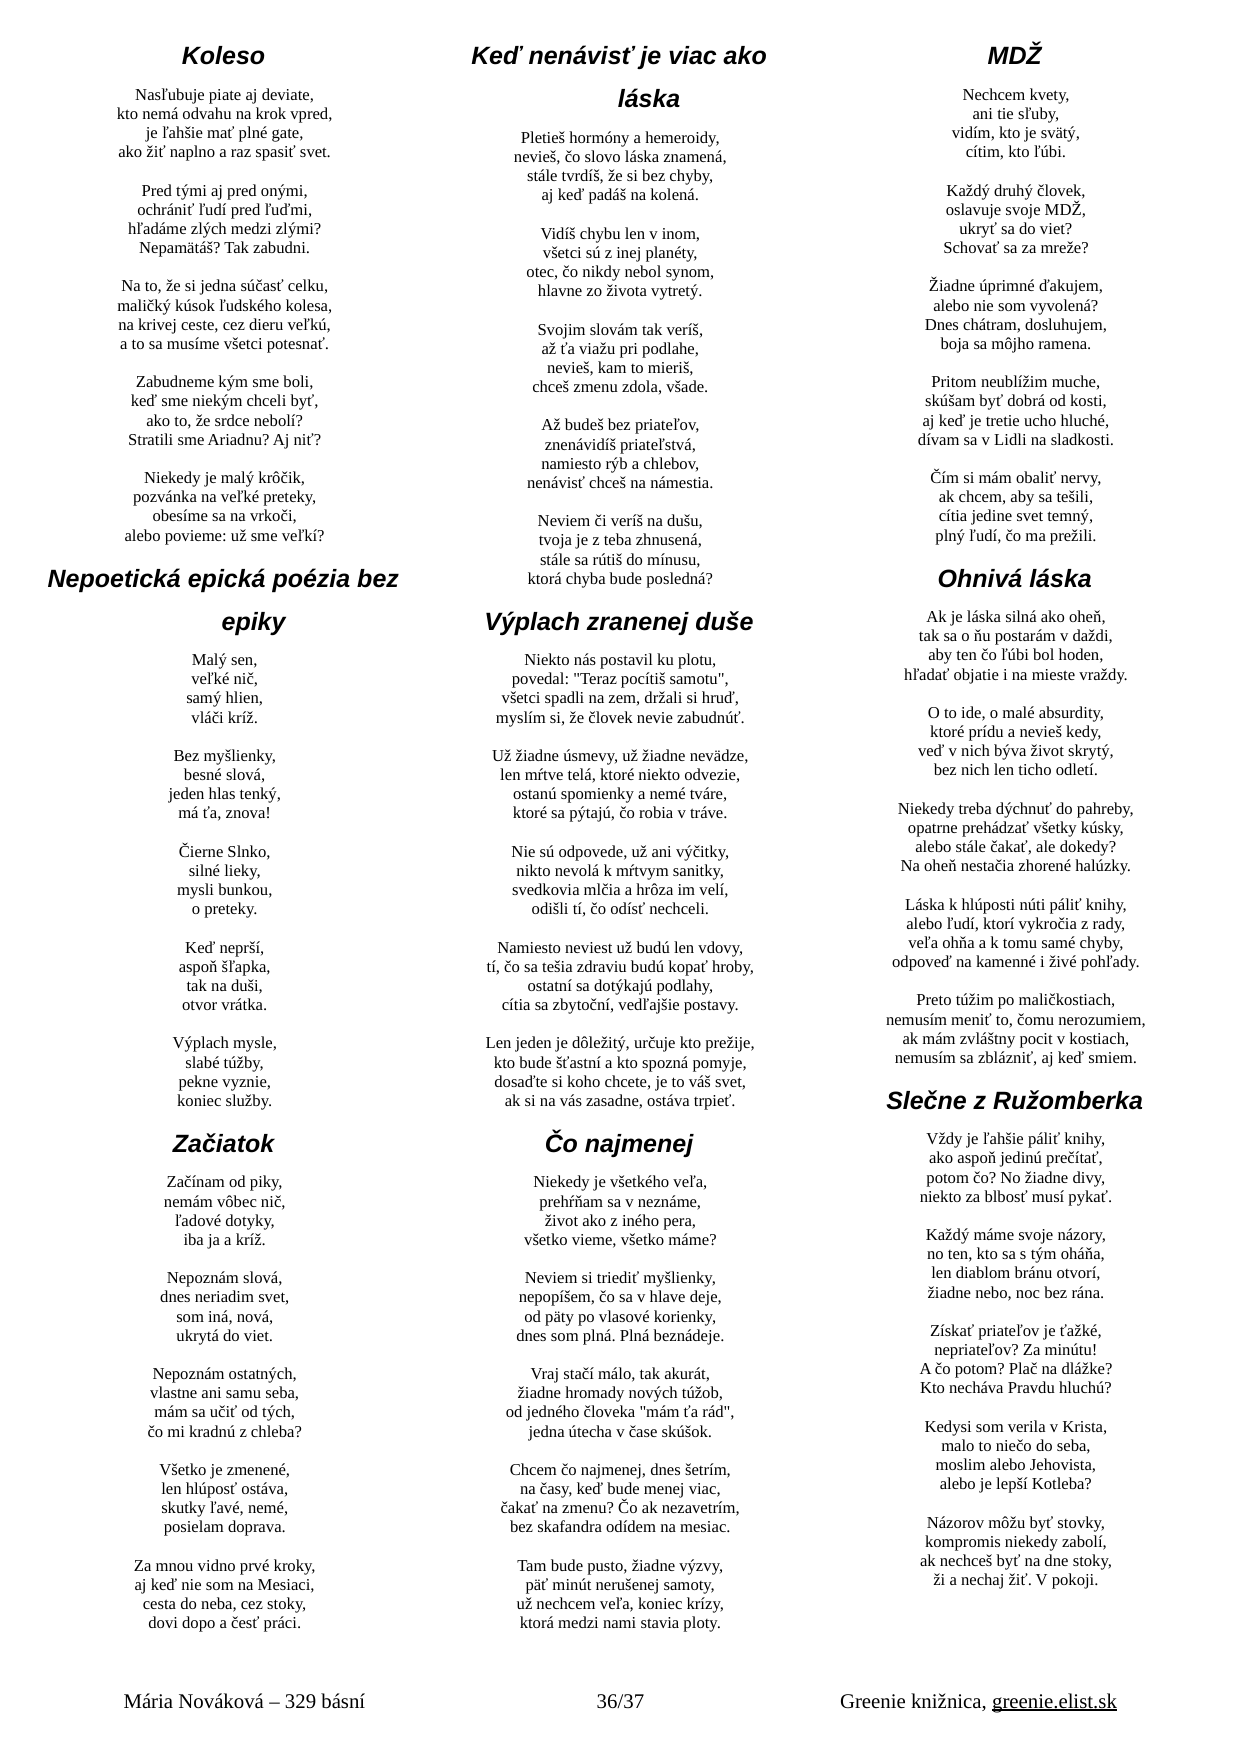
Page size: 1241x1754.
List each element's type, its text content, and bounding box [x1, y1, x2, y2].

text kompromis niekedy zabolí, [833, 1532, 1199, 1551]
text mysli bunkou, [41, 880, 408, 899]
text ak mám zvláštny pocit v kostiach, [833, 1028, 1199, 1048]
text Čierne Slnko, [41, 842, 408, 861]
text od jedného človeka "mám ťa rád", [437, 1402, 803, 1421]
text ktoré prídu a nevieš kedy, [833, 722, 1199, 741]
subtitle Čo najmenej [437, 1129, 803, 1158]
text Nasľubuje piate aj deviate, [41, 84, 408, 104]
text namiesto rýb a chlebov, [437, 453, 803, 473]
text pekne vyznie, [41, 1072, 408, 1091]
text skúšam byť dobrá od kosti, [833, 391, 1199, 410]
text tí, čo sa tešia zdraviu budú kopať hroby, [437, 957, 803, 976]
text bez skafandra odídem na mesiac. [437, 1517, 803, 1536]
text nepriateľov? Za minútu! [833, 1340, 1199, 1359]
text ak nechceš byť na dne stoky, [833, 1551, 1199, 1570]
text alebo nie som vyvolená? [833, 295, 1199, 314]
text nevieš, kam to mieriš, [437, 358, 803, 377]
text má ťa, znova! [41, 803, 408, 822]
text aspoň šľapka, [41, 957, 408, 976]
text ktorá chyba bude posledná? [437, 568, 803, 588]
text Nepamätáš? Tak zabudni. [41, 238, 408, 257]
text alebo stále čakať, ale dokedy? [833, 837, 1199, 856]
text ži a nechaj žiť. V pokoji. [833, 1570, 1199, 1589]
text len diablom bránu otvorí, [833, 1263, 1199, 1282]
text otec, čo nikdy nebol synom, [437, 262, 803, 281]
text Preto túžim po maličkostiach, [833, 990, 1199, 1009]
text Malý sen, [41, 650, 408, 669]
text kto nemá odvahu na krok vpred, [41, 104, 408, 123]
text tak na duši, [41, 976, 408, 995]
text ktorá medzi nami stavia ploty. [437, 1613, 803, 1632]
text obesíme sa na vrkoči, [41, 506, 408, 525]
text Niekedy treba dýchnuť do pahreby, [833, 798, 1199, 818]
text odpoveď na kamenné i živé pohľady. [833, 952, 1199, 971]
text ostanú spomienky a nemé tváre, [437, 784, 803, 803]
text od päty po vlasové korienky, [437, 1306, 803, 1326]
text skutky ľavé, nemé, [41, 1498, 408, 1517]
text Názorov môžu byť stovky, [833, 1512, 1199, 1532]
text hlavne zo života vytretý. [437, 281, 803, 300]
text Pletieš hormóny a hemeroidy, [437, 128, 803, 147]
text ukryť sa do viet? [833, 219, 1199, 238]
text všetko vieme, všetko máme? [437, 1230, 803, 1249]
text Namiesto neviest už budú len vdovy, [437, 937, 803, 957]
text samý hlien, [41, 688, 408, 707]
text Neviem či veríš na dušu, [437, 511, 803, 530]
text Neviem si triediť myšlienky, [437, 1268, 803, 1287]
text Žiadne úprimné ďakujem, [833, 276, 1199, 295]
text posielam doprava. [41, 1517, 408, 1536]
text ukrytá do viet. [41, 1326, 408, 1345]
text aj keď padáš na kolená. [437, 185, 803, 204]
text Čím si mám obaliť nervy, [833, 468, 1199, 487]
text cítia jedine svet temný, [833, 506, 1199, 525]
text ľadové dotyky, [41, 1211, 408, 1230]
text ani tie sľuby, [833, 104, 1199, 123]
text pozvánka na veľké preteky, [41, 487, 408, 506]
text malo to niečo do seba, [833, 1436, 1199, 1455]
text Chcem čo najmenej, dnes šetrím, [437, 1460, 803, 1479]
text hľadať objatie i na mieste vraždy. [833, 664, 1199, 683]
text päť minút nerušenej samoty, [437, 1575, 803, 1594]
text Pritom neublížim muche, [833, 372, 1199, 391]
text na krivej ceste, cez dieru veľkú, [41, 314, 408, 334]
text a to sa musíme všetci potesnať. [41, 334, 408, 353]
text Keď neprší, [41, 937, 408, 957]
text stále sa rútiš do mínusu, [437, 549, 803, 568]
text už nechcem veľa, koniec krízy, [437, 1594, 803, 1613]
text ochrániť ľudí pred ľuďmi, [41, 199, 408, 219]
text bez nich len ticho odletí. [833, 760, 1199, 779]
text Kedysi som verila v Krista, [833, 1417, 1199, 1436]
text Nie sú odpovede, už ani výčitky, [437, 842, 803, 861]
text Vidíš chybu len v inom, [437, 223, 803, 243]
text nikto nevolá k mŕtvym sanitky, [437, 861, 803, 880]
text ak chcem, aby sa tešili, [833, 487, 1199, 506]
text Svojim slovám tak veríš, [437, 319, 803, 338]
subtitle Nepoetická epická poézia bez epiky [41, 564, 408, 636]
text veď v nich býva život skrytý, [833, 741, 1199, 760]
text Niekedy je malý krôčik, [41, 468, 408, 487]
text Výplach mysle, [41, 1033, 408, 1052]
text Tam bude pusto, žiadne výzvy, [437, 1556, 803, 1575]
text všetci spadli na zem, držali si hruď, [437, 688, 803, 707]
text Nechcem kvety, [833, 84, 1199, 104]
subtitle Začiatok [41, 1129, 408, 1158]
text svedkovia mlčia a hrôza im velí, [437, 880, 803, 899]
text aj keď je tretie ucho hluché, [833, 410, 1199, 429]
text slabé túžby, [41, 1052, 408, 1072]
text otvor vrátka. [41, 995, 408, 1014]
text som iná, nová, [41, 1306, 408, 1326]
text nemusím meniť to, čomu nerozumiem, [833, 1009, 1199, 1028]
text prehŕňam sa v neznáme, [437, 1191, 803, 1211]
text mám sa učiť od tých, [41, 1402, 408, 1421]
text ako aspoň jedinú prečítať, [833, 1148, 1199, 1167]
text ak si na vás zasadne, ostáva trpieť. [437, 1091, 803, 1110]
text Na oheň nestačia zhorené halúzky. [833, 856, 1199, 875]
text stále tvrdíš, že si bez chyby, [437, 166, 803, 185]
text kto bude šťastní a kto spozná pomyje, [437, 1052, 803, 1072]
text niekto za blbosť musí pykať. [833, 1187, 1199, 1206]
text Pred tými aj pred onými, [41, 180, 408, 199]
text chceš zmenu zdola, všade. [437, 377, 803, 396]
text ako to, že srdce nebolí? [41, 410, 408, 429]
text je ľahšie mať plné gate, [41, 123, 408, 142]
text A čo potom? Plač na dlážke? [833, 1359, 1199, 1378]
text len hlúposť ostáva, [41, 1479, 408, 1498]
text Všetko je zmenené, [41, 1460, 408, 1479]
text Až budeš bez priateľov, [437, 415, 803, 434]
subtitle Koleso [41, 41, 408, 70]
text Nepoznám ostatných, [41, 1364, 408, 1383]
text žiadne hromady nových túžob, [437, 1383, 803, 1402]
text len mŕtve telá, ktoré niekto odvezie, [437, 765, 803, 784]
text veľa ohňa a k tomu samé chyby, [833, 933, 1199, 952]
text znenávidíš priateľstvá, [437, 434, 803, 453]
text koniec služby. [41, 1091, 408, 1110]
text ako žiť naplno a raz spasiť svet. [41, 142, 408, 161]
text keď sme niekým chceli byť, [41, 391, 408, 410]
subtitle Ohnivá láska [833, 564, 1199, 592]
text Už žiadne úsmevy, už žiadne nevädze, [437, 746, 803, 765]
text Na to, že si jedna súčasť celku, [41, 276, 408, 295]
text Bez myšlienky, [41, 746, 408, 765]
subtitle Výplach zranenej duše [437, 607, 803, 636]
text žiadne nebo, noc bez rána. [833, 1282, 1199, 1302]
text cítia sa zbytoční, vedľajšie postavy. [437, 995, 803, 1014]
subtitle Keď nenávisť je viac ako láska [437, 41, 803, 113]
text život ako z iného pera, [437, 1211, 803, 1230]
text až ťa viažu pri podlahe, [437, 338, 803, 358]
text povedal: "Teraz pocítiš samotu", [437, 669, 803, 688]
text na časy, keď bude menej viac, [437, 1479, 803, 1498]
text no ten, kto sa s tým oháňa, [833, 1244, 1199, 1263]
text čo mi kradnú z chleba? [41, 1421, 408, 1441]
text Každý máme svoje názory, [833, 1225, 1199, 1244]
text veľké nič, [41, 669, 408, 688]
text cesta do neba, cez stoky, [41, 1594, 408, 1613]
text Každý druhý človek, [833, 180, 1199, 199]
text Vraj stačí málo, tak akurát, [437, 1364, 803, 1383]
text boja sa môjho ramena. [833, 334, 1199, 353]
text O to ide, o malé absurdity, [833, 703, 1199, 722]
subtitle Slečne z Ružomberka [833, 1086, 1199, 1115]
text iba ja a kríž. [41, 1230, 408, 1249]
text vlastne ani samu seba, [41, 1383, 408, 1402]
text Za mnou vidno prvé kroky, [41, 1556, 408, 1575]
text alebo ľudí, ktorí vykročia z rady, [833, 913, 1199, 933]
text Schovať sa za mreže? [833, 238, 1199, 257]
text nemusím sa zblázniť, aj keď smiem. [833, 1048, 1199, 1067]
text Stratili sme Ariadnu? Aj niť? [41, 429, 408, 449]
text Vždy je ľahšie páliť knihy, [833, 1129, 1199, 1148]
text dovi dopo a česť práci. [41, 1613, 408, 1632]
text hľadáme zlých medzi zlými? [41, 219, 408, 238]
text o preteky. [41, 899, 408, 918]
text alebo je lepší Kotleba? [833, 1474, 1199, 1493]
text dnes neriadim svet, [41, 1287, 408, 1306]
subtitle MDŽ [833, 41, 1199, 70]
text besné slová, [41, 765, 408, 784]
text tvoja je z teba zhnusená, [437, 530, 803, 549]
text Kto necháva Pravdu hluchú? [833, 1378, 1199, 1397]
text dosaďte si koho chcete, je to váš svet, [437, 1072, 803, 1091]
text Zabudneme kým sme boli, [41, 372, 408, 391]
text dívam sa v Lidli na sladkosti. [833, 429, 1199, 449]
text jedna útecha v čase skúšok. [437, 1421, 803, 1441]
text oslavuje svoje MDŽ, [833, 199, 1199, 219]
text silné lieky, [41, 861, 408, 880]
text Niekedy je všetkého veľa, [437, 1172, 803, 1191]
text Dnes chátram, dosluhujem, [833, 314, 1199, 334]
text Začínam od piky, [41, 1172, 408, 1191]
text ktoré sa pýtajú, čo robia v tráve. [437, 803, 803, 822]
text jeden hlas tenký, [41, 784, 408, 803]
text aj keď nie som na Mesiaci, [41, 1575, 408, 1594]
text všetci sú z inej planéty, [437, 243, 803, 262]
text moslim alebo Jehovista, [833, 1455, 1199, 1474]
text dnes som plná. Plná beznádeje. [437, 1326, 803, 1345]
text plný ľudí, čo ma prežili. [833, 525, 1199, 544]
text maličký kúsok ľudského kolesa, [41, 295, 408, 314]
text opatrne prehádzať všetky kúsky, [833, 818, 1199, 837]
text vláči kríž. [41, 707, 408, 727]
text Získať priateľov je ťažké, [833, 1321, 1199, 1340]
text Niekto nás postavil ku plotu, [437, 650, 803, 669]
text Nepoznám slová, [41, 1268, 408, 1287]
text potom čo? No žiadne divy, [833, 1167, 1199, 1187]
text čakať na zmenu? Čo ak nezavetrím, [437, 1498, 803, 1517]
text nemám vôbec nič, [41, 1191, 408, 1211]
text nenávisť chceš na námestia. [437, 473, 803, 492]
text ostatní sa dotýkajú podlahy, [437, 976, 803, 995]
text nevieš, čo slovo láska znamená, [437, 147, 803, 166]
text nepopíšem, čo sa v hlave deje, [437, 1287, 803, 1306]
text tak sa o ňu postarám v daždi, [833, 626, 1199, 645]
text Ak je láska silná ako oheň, [833, 607, 1199, 626]
text cítim, kto ľúbi. [833, 142, 1199, 161]
text vidím, kto je svätý, [833, 123, 1199, 142]
text myslím si, že človek nevie zabudnúť. [437, 707, 803, 727]
text Láska k hlúposti núti páliť knihy, [833, 894, 1199, 913]
text odišli tí, čo odísť nechceli. [437, 899, 803, 918]
text Len jeden je dôležitý, určuje kto prežije, [437, 1033, 803, 1052]
text aby ten čo ľúbi bol hoden, [833, 645, 1199, 664]
text alebo povieme: už sme veľkí? [41, 525, 408, 544]
